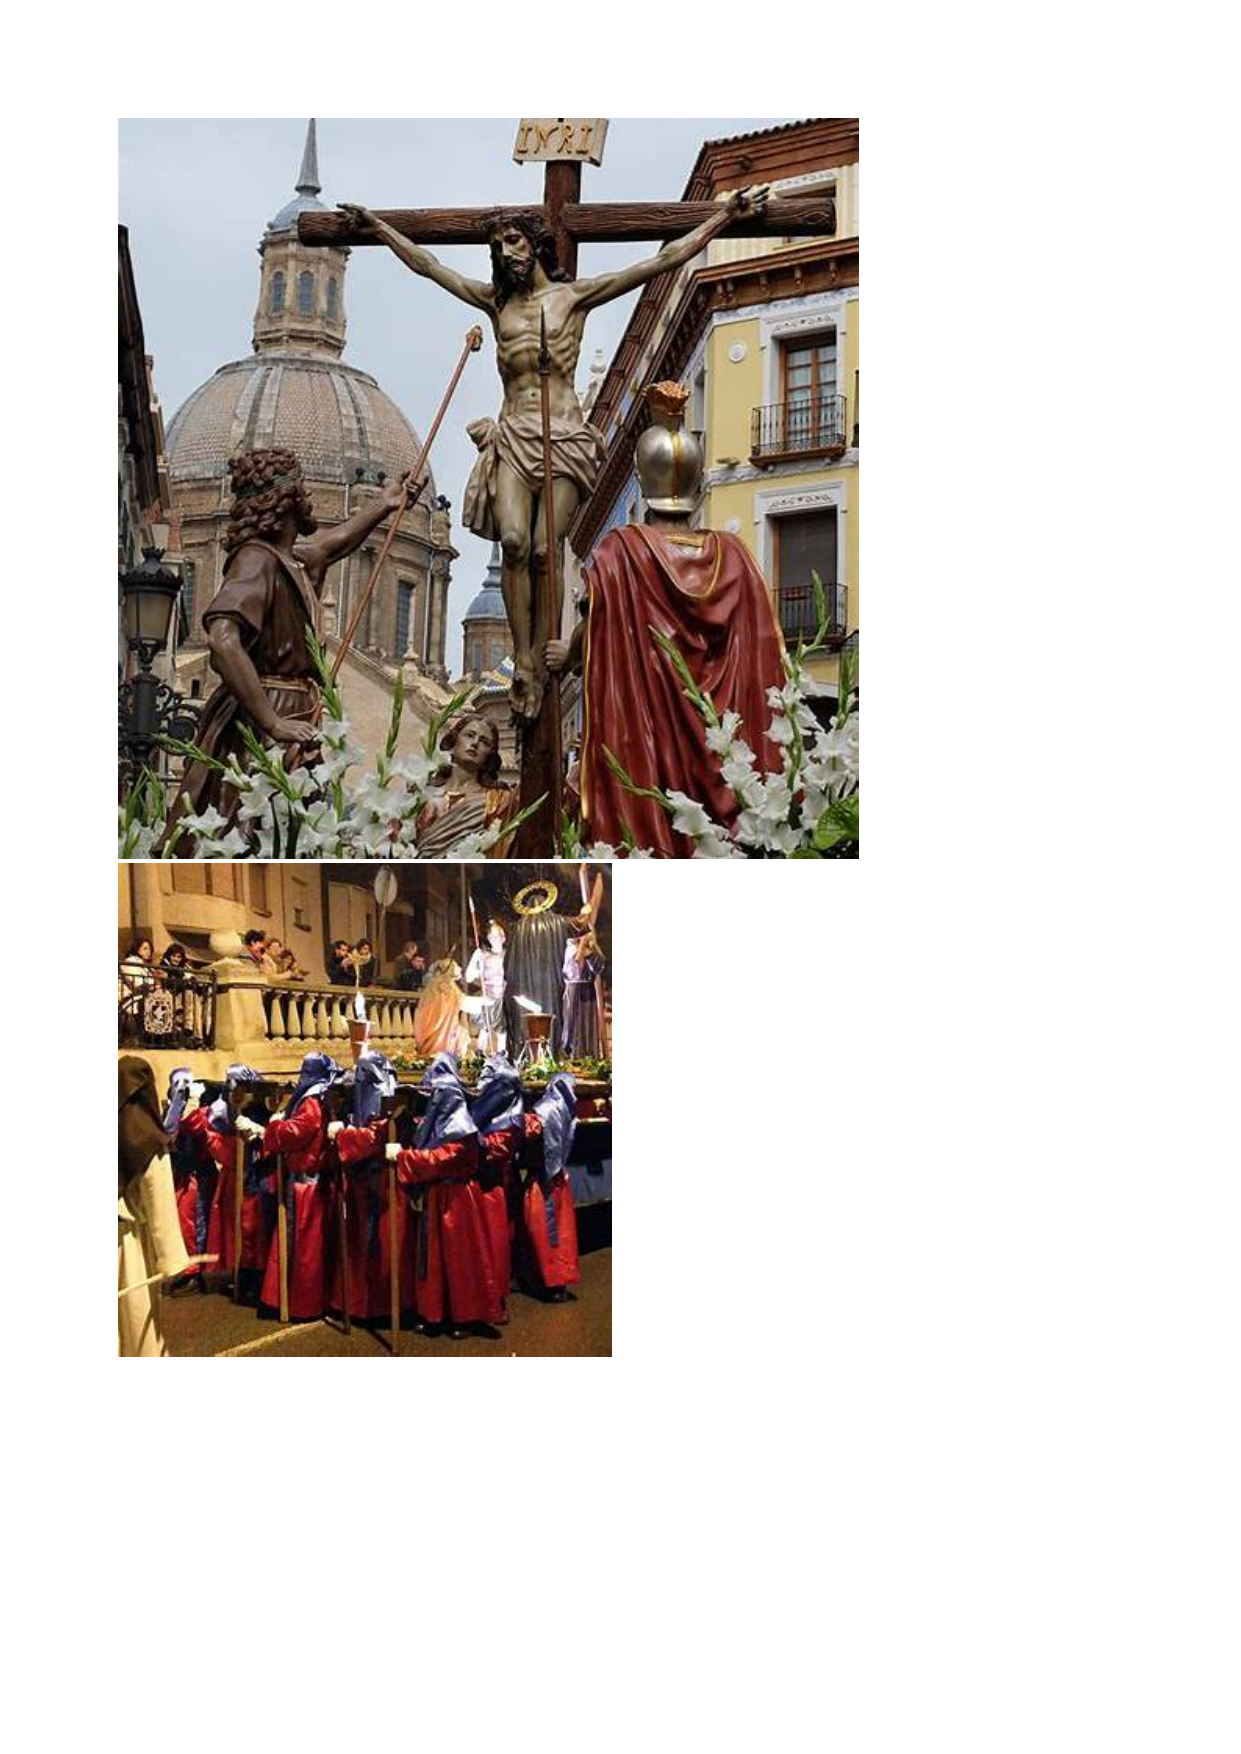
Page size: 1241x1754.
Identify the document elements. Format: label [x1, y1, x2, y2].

picture [118, 863, 612, 1357]
picture [118, 118, 859, 859]
